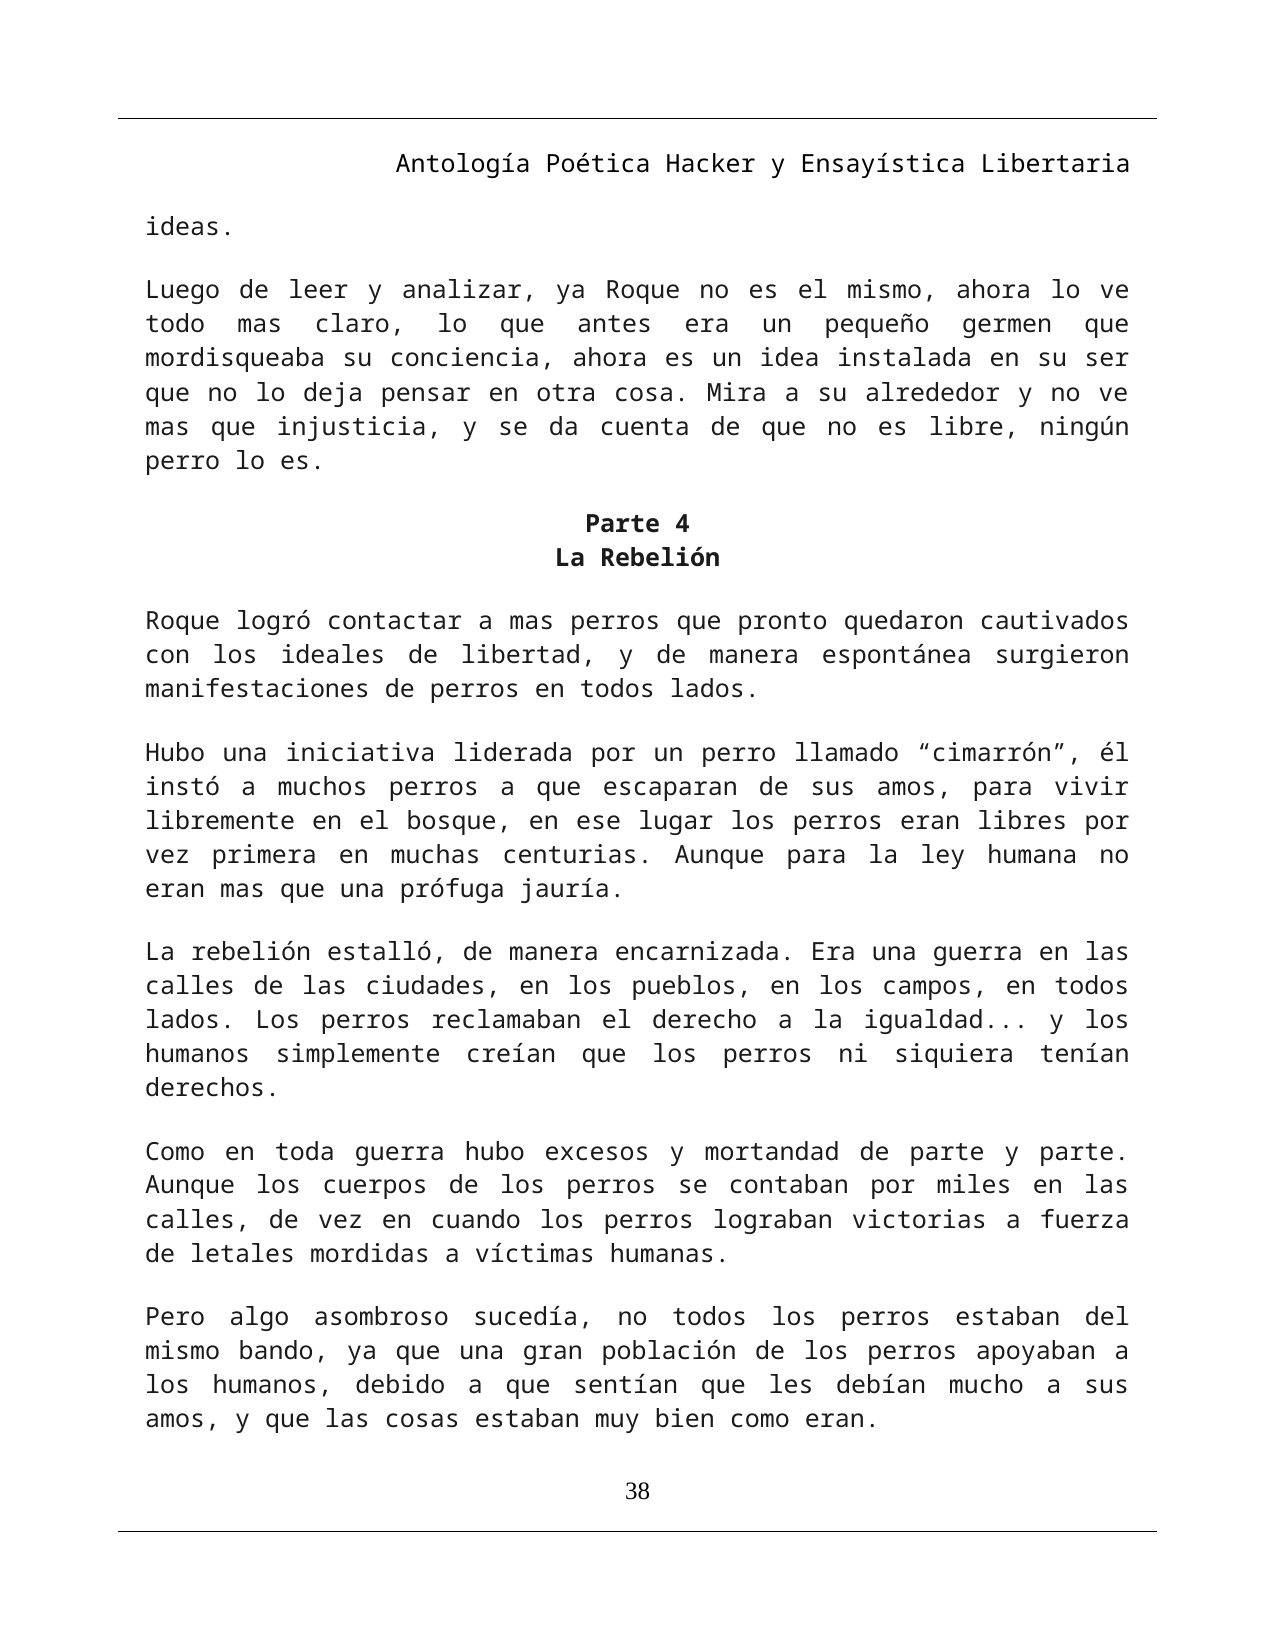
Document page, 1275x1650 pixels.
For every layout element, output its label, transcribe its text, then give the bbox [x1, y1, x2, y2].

text Luego de leer y analizar, ya Roque no es el mismo, ahora lo ve todo mas claro, lo que antes era un pequeño germen que mordisqueaba su conciencia, ahora es un idea instalada en su ser que no lo deja pensar en otra cosa. Mira a su alrededor y no ve mas que injusticia, y se da cuenta de que no es libre, ningún perro lo es. [145, 272, 1130, 476]
text Como en toda guerra hubo excesos y mortandad de parte y parte. Aunque los cuerpos de los perros se contaban por miles en las calles, de vez en cuando los perros lograban victorias a fuerza de letales mordidas a víctimas humanas. [145, 1133, 1130, 1269]
text ideas. [145, 209, 1130, 243]
text La Rebelión [145, 539, 1130, 574]
text La rebelión estalló, de manera encarnizada. Era una guerra en las calles de las ciudades, en los pueblos, en los campos, en todos lados. Los perros reclamaban el derecho a la igualdad... y los humanos simplemente creían que los perros ni siquiera tenían derechos. [145, 934, 1130, 1104]
text Roque logró contactar a mas perros que pronto quedaron cautivados con los ideales de libertad, y de manera espontánea surgieron manifestaciones de perros en todos lados. [145, 603, 1130, 705]
text Hubo una iniciativa liderada por un perro llamado “cimarrón”, él instó a muchos perros a que escaparan de sus amos, para vivir libremente en el bosque, en ese lugar los perros eran libres por vez primera en muchas centurias. Aunque para la ley humana no eran mas que una prófuga jauría. [145, 734, 1130, 904]
text Pero algo asombroso sucedía, no todos los perros estaban del mismo bando, ya que una gran población de los perros apoyaban a los humanos, debido a que sentían que les debían mucho a sus amos, y que las cosas estaban muy bien como eran. [145, 1298, 1130, 1435]
text Parte 4 [145, 506, 1130, 539]
